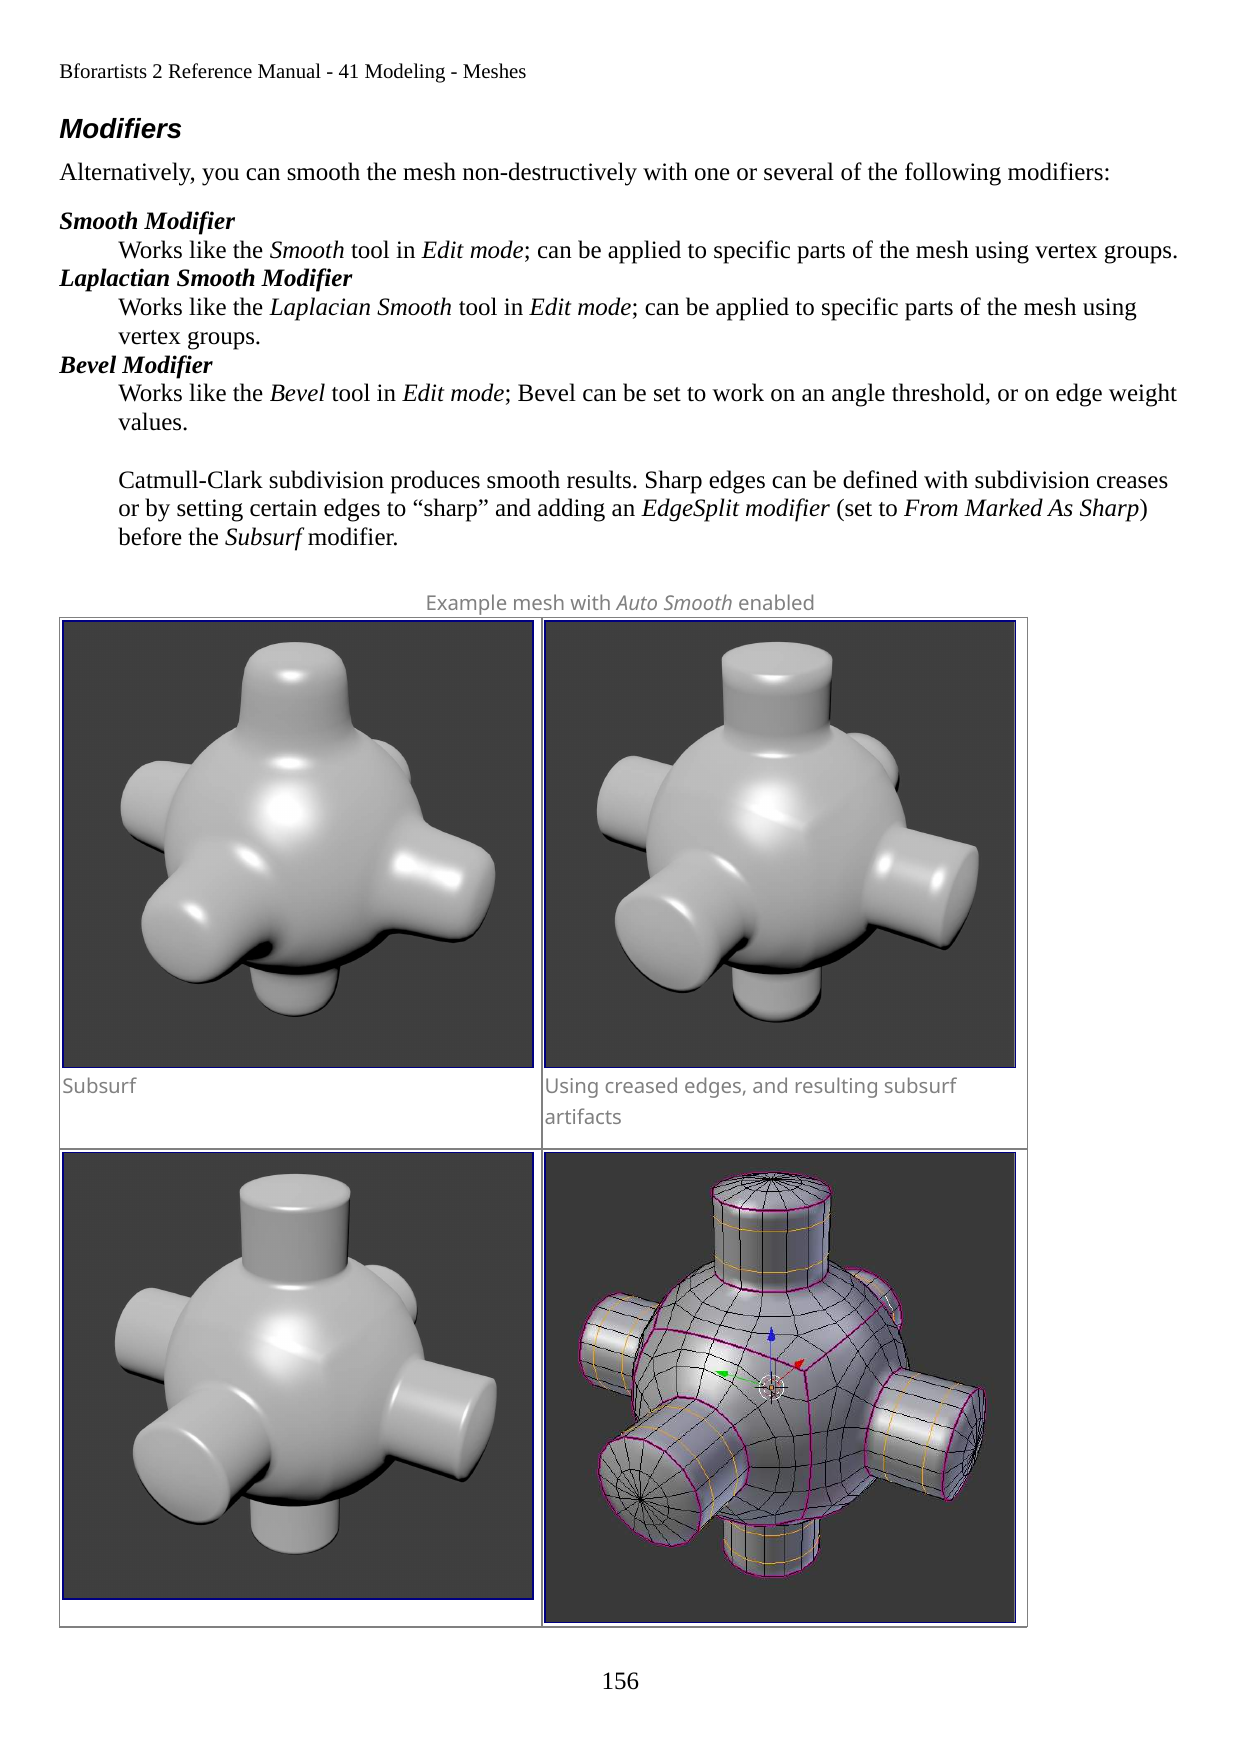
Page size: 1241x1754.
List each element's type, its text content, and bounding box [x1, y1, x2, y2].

subtitle Smooth Modifier [59, 206, 1181, 235]
list Works like the Smooth tool in Edit mode; can be applied to specific parts of the mesh using vertex groups. [118, 235, 1181, 263]
picture [64, 622, 532, 1067]
subtitle Bevel Modifier [59, 350, 1181, 378]
text Alternatively, you can smooth the mesh non-destructively with one or several of the following modifiers: [59, 157, 1181, 186]
picture [546, 1153, 1015, 1622]
table_cell [543, 1150, 1027, 1626]
table_header Using creased edges, and resulting subsurf artifacts [543, 618, 1027, 1148]
list Works like the Laplacian Smooth tool in Edit mode; can be applied to specific parts of the mesh using vertex groups. [118, 292, 1181, 350]
list Catmull-Clark subdivision produces smooth results. Sharp edges can be defined with subdivision creases or by setting certain edges to “sharp” and adding an EdgeSplit modifier (set to From Marked As Sharp) before the Subsurf modifier. [118, 465, 1181, 551]
subtitle Laplactian Smooth Modifier [59, 263, 1181, 292]
list Works like the Bevel tool in Edit mode; Bevel can be set to work on an angle threshold, or on edge weight values. [118, 378, 1181, 436]
picture [546, 622, 1015, 1067]
table_cell [60, 1150, 541, 1626]
subtitle Modifiers [59, 113, 1181, 144]
table_header Subsurf [60, 618, 541, 1148]
text Example mesh with Auto Smooth enabled [59, 585, 1181, 617]
picture [64, 1153, 532, 1598]
